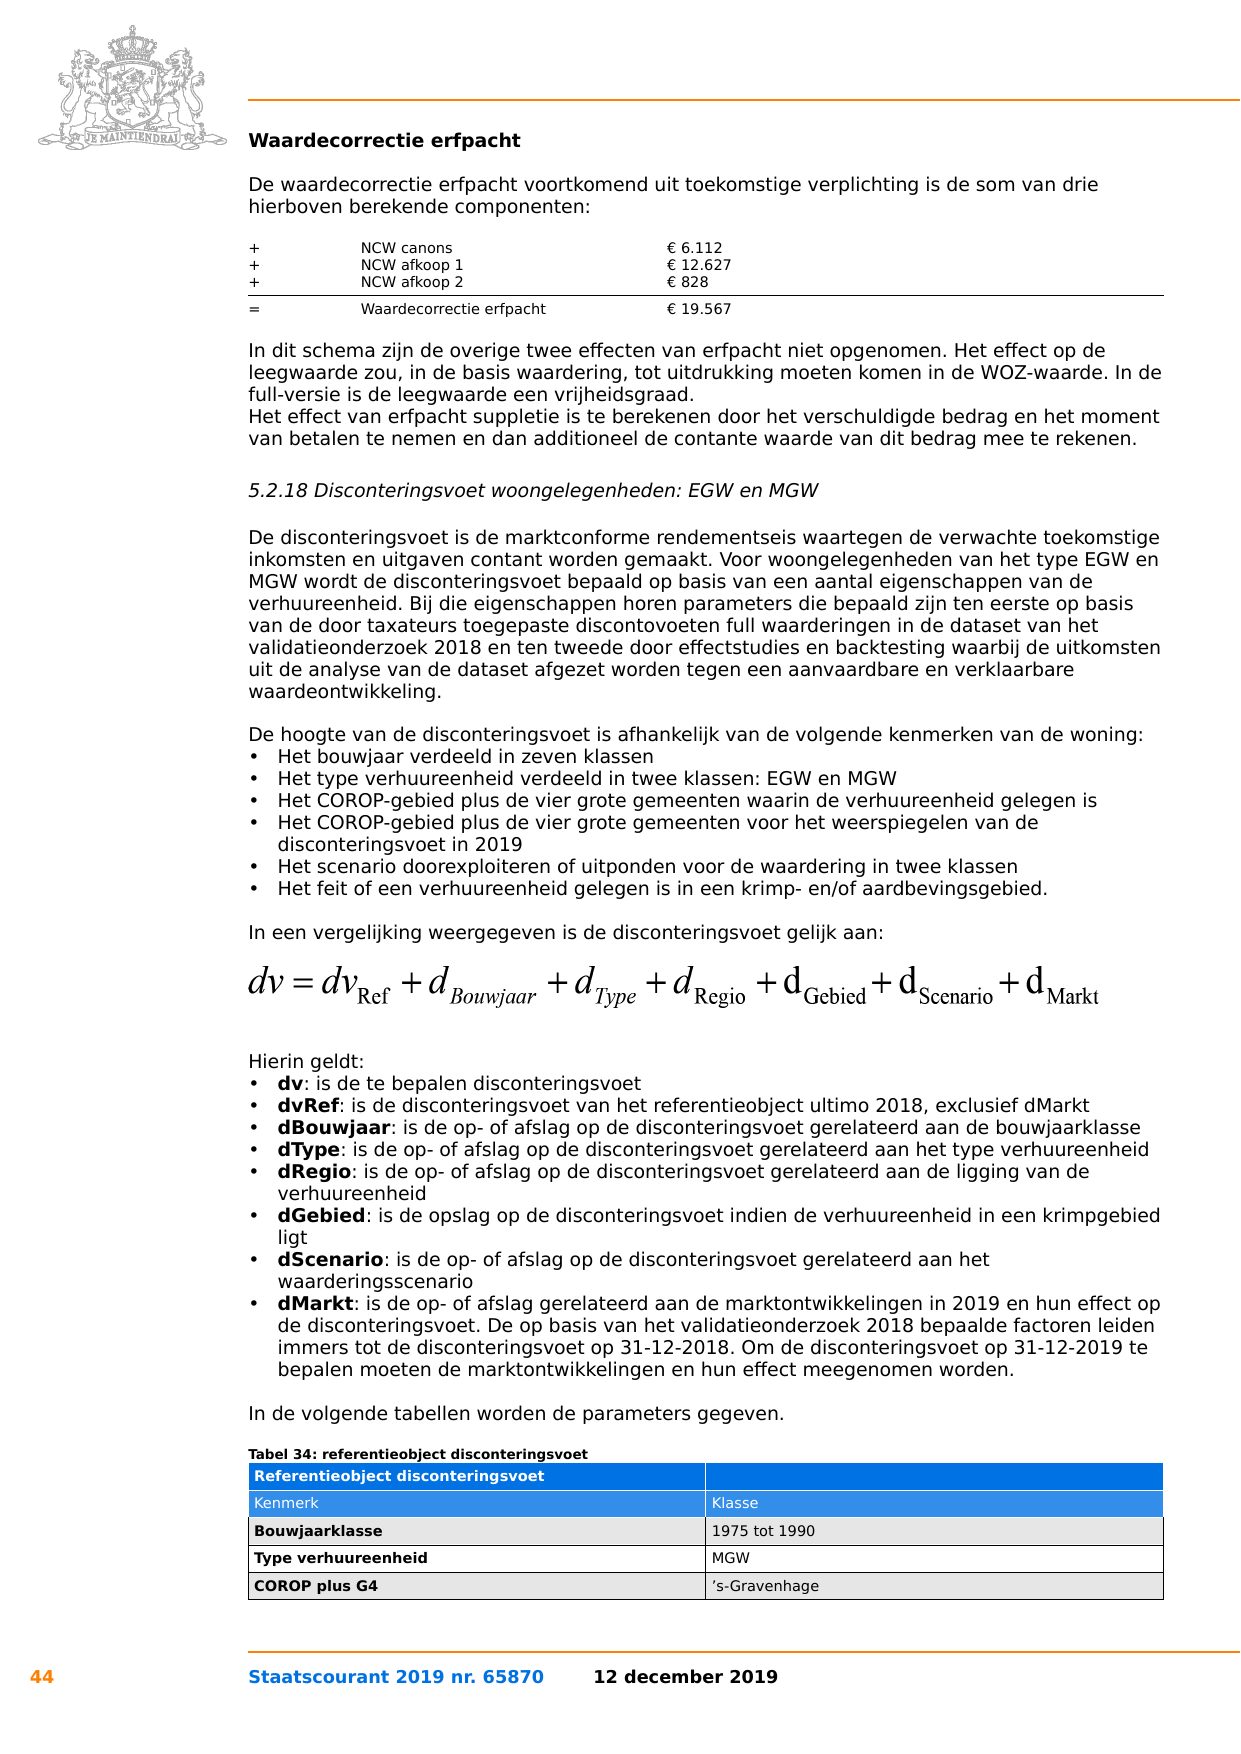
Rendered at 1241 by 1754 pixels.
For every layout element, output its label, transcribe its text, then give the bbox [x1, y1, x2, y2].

text Het effect van erfpacht suppletie is te berekenen door het verschuldigde bedrag en het moment van betalen te nemen en dan additioneel de contante waarde van dit bedrag mee te rekenen. [248, 406, 1163, 450]
text • dvRef: is de disconteringsvoet van het referentieobject ultimo 2018, exclusief dMarkt [248, 1095, 1163, 1117]
table_header € 6.112 [661, 240, 1163, 257]
picture [248, 966, 1099, 1008]
table_cell 1975 tot 1990 [706, 1518, 1163, 1544]
table_cell Waardecorrectie erfpacht [355, 296, 661, 318]
text • Het scenario doorexploiteren of uitponden voor de waardering in twee klassen [248, 856, 1163, 878]
subtitle Waardecorrectie erfpacht [248, 130, 1163, 152]
table_cell Klasse [706, 1491, 1163, 1517]
text • dType: is de op- of afslag op de disconteringsvoet gerelateerd aan het type verhuureenheid [248, 1139, 1163, 1161]
table_cell Type verhuureenheid [249, 1546, 705, 1572]
text Hierin geldt: [248, 1051, 1163, 1073]
table_header NCW canons [355, 240, 661, 257]
text • Het COROP-gebied plus de vier grote gemeenten waarin de verhuureenheid gelegen is [248, 790, 1163, 812]
text • dv: is de te bepalen disconteringsvoet [248, 1073, 1163, 1095]
table_cell [706, 1463, 1163, 1490]
text • Het type verhuureenheid verdeeld in twee klassen: EGW en MGW [248, 768, 1163, 790]
table_cell + [248, 274, 355, 295]
text De disconteringsvoet is de marktconforme rendementseis waartegen de verwachte toekomstige inkomsten en uitgaven contant worden gemaakt. Voor woongelegenheden van het type EGW en MGW wordt de disconteringsvoet bepaald op basis van een aantal eigenschappen van de verhuureenheid. Bij die eigenschappen horen parameters die bepaald zijn ten eerste op basis van de door taxateurs toegepaste discontovoeten full waarderingen in de dataset van het validatieonderzoek 2018 en ten tweede door effectstudies en backtesting waarbij de uitkomsten uit de analyse van de dataset afgezet worden tegen een aanvaardbare en verklaarbare waardeontwikkeling. [248, 527, 1163, 702]
table_cell MGW [706, 1546, 1163, 1572]
text • dBouwjaar: is de op- of afslag op de disconteringsvoet gerelateerd aan de bouwjaarklasse [248, 1117, 1163, 1139]
text • dScenario: is de op- of afslag op de disconteringsvoet gerelateerd aan het waarderingsscenario [248, 1249, 1163, 1293]
picture [38, 25, 227, 150]
table_cell Kenmerk [249, 1491, 705, 1517]
text • dGebied: is de opslag op de disconteringsvoet indien de verhuureenheid in een krimpgebied ligt [248, 1205, 1163, 1249]
text • Het COROP-gebied plus de vier grote gemeenten voor het weerspiegelen van de disconteringsvoet in 2019 [248, 812, 1163, 856]
text In de volgende tabellen worden de parameters gegeven. [248, 1403, 1163, 1425]
table_cell € 19.567 [661, 296, 1163, 318]
table_cell NCW afkoop 2 [355, 274, 661, 295]
table_cell = [248, 296, 355, 318]
table_cell € 828 [661, 274, 1163, 295]
table_header Tabel 34: referentieobject disconteringsvoet [248, 1447, 1163, 1462]
table_cell € 12.627 [661, 257, 1163, 273]
subtitle 5.2.18 Disconteringsvoet woongelegenheden: EGW en MGW [248, 480, 1163, 502]
table_cell NCW afkoop 1 [355, 257, 661, 273]
table_cell Bouwjaarklasse [249, 1518, 705, 1544]
text • Het bouwjaar verdeeld in zeven klassen [248, 746, 1163, 768]
text In dit schema zijn de overige twee effecten van erfpacht niet opgenomen. Het effect op de leegwaarde zou, in de basis waardering, tot uitdrukking moeten komen in de WOZ-waarde. In de full-versie is de leegwaarde een vrijheidsgraad. [248, 340, 1163, 406]
table_cell Referentieobject disconteringsvoet [249, 1463, 705, 1490]
text • Het feit of een verhuureenheid gelegen is in een krimp- en/of aardbevingsgebied. [248, 878, 1163, 900]
text • dRegio: is de op- of afslag op de disconteringsvoet gerelateerd aan de ligging van de verhuureenheid [248, 1161, 1163, 1205]
text De hoogte van de disconteringsvoet is afhankelijk van de volgende kenmerken van de woning: [248, 724, 1163, 746]
table_header + [248, 240, 355, 257]
table_cell + [248, 257, 355, 273]
text In een vergelijking weergegeven is de disconteringsvoet gelijk aan: [248, 922, 1163, 944]
text De waardecorrectie erfpacht voortkomend uit toekomstige verplichting is de som van drie hierboven berekende componenten: [248, 174, 1163, 218]
text • dMarkt: is de op- of afslag gerelateerd aan de marktontwikkelingen in 2019 en hun effect op de disconteringsvoet. De op basis van het validatieonderzoek 2018 bepaalde factoren leiden immers tot de disconteringsvoet op 31-12-2018. Om de disconteringsvoet op 31-12-2019 te bepalen moeten de marktontwikkelingen en hun effect meegenomen worden. [248, 1293, 1163, 1381]
table_cell COROP plus G4 [249, 1573, 705, 1599]
table_cell ’s-Gravenhage [706, 1573, 1163, 1599]
